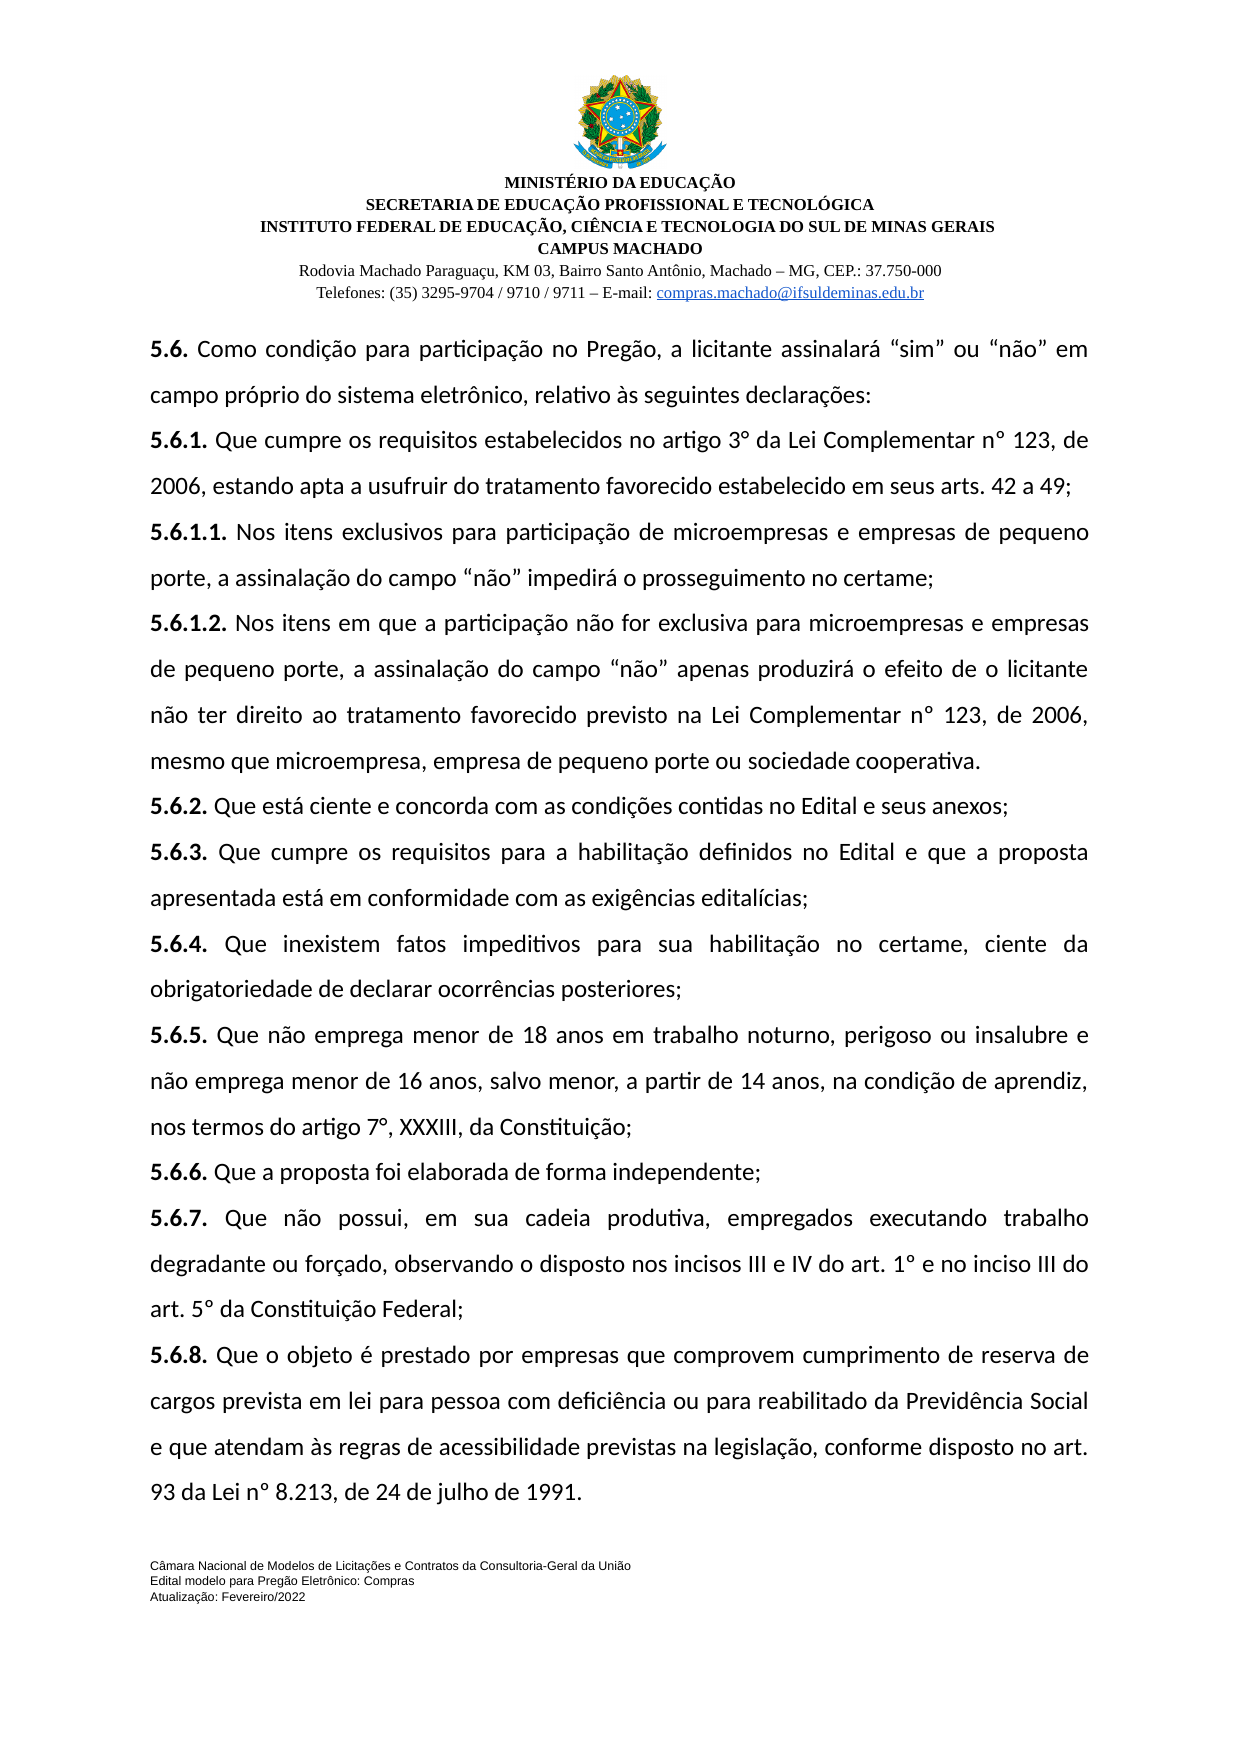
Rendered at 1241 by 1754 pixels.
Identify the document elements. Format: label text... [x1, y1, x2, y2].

text 5.6.5. Que não emprega menor de 18 anos em trabalho noturno, perigoso ou insalubre e não emprega menor de 16 anos, salvo menor, a partir de 14 anos, na condição de aprendiz, nos termos do artigo 7°, XXXIII, da Constituição; [150, 1019, 1090, 1141]
picture [639, 150, 650, 156]
text 5.6.1.2. Nos itens em que a participação não for exclusiva para microempresas e empresas de pequeno porte, a assinalação do campo “não” apenas produzirá o efeito de o licitante não ter direito ao tratamento favorecido previsto na Lei Complementar nº 123, de 2006, mesmo que microempresa, empresa de pequeno porte ou sociedade cooperativa. [150, 608, 1090, 775]
text 5.6.8. Que o objeto é prestado por empresas que comprovem cumprimento de reserva de cargos prevista em lei para pessoa com deficiência ou para reabilitado da Previdência Social e que atendam às regras de acessibilidade previstas na legislação, conforme disposto no art. 93 da Lei nº 8.213, de 24 de julho de 1991. [150, 1339, 1090, 1507]
text 5.6.4. Que inexistem fatos impeditivos para sua habilitação no certame, ciente da obrigatoriedade de declarar ocorrências posteriores; [150, 928, 1090, 1004]
text 5.6.6. Que a proposta foi elaborada de forma independente; [150, 1156, 1090, 1187]
text 5.6.7. Que não possui, em sua cadeia produtiva, empregados executando trabalho degradante ou forçado, observando o disposto nos incisos III e IV do art. 1º e no inciso III do art. 5º da Constituição Federal; [150, 1202, 1090, 1324]
text 5.6.3. Que cumpre os requisitos para a habilitação definidos no Edital e que a proposta apresentada está em conformidade com as exigências editalícias; [150, 836, 1090, 912]
picture [573, 75, 667, 169]
picture [613, 164, 628, 169]
text 5.6.1.1. Nos itens exclusivos para participação de microempresas e empresas de pequeno porte, a assinalação do campo “não” impedirá o prosseguimento no certame; [150, 516, 1090, 592]
text 5.6. Como condição para participação no Pregão, a licitante assinalará “sim” ou “não” em campo próprio do sistema eletrônico, relativo às seguintes declarações: [150, 333, 1090, 409]
text 5.6.2. Que está ciente e concorda com as condições contidas no Edital e seus anexos; [150, 791, 1090, 821]
text 5.6.1. Que cumpre os requisitos estabelecidos no artigo 3° da Lei Complementar nº 123, de 2006, estando apta a usufruir do tratamento favorecido estabelecido em seus arts. 42 a 49; [150, 425, 1090, 501]
